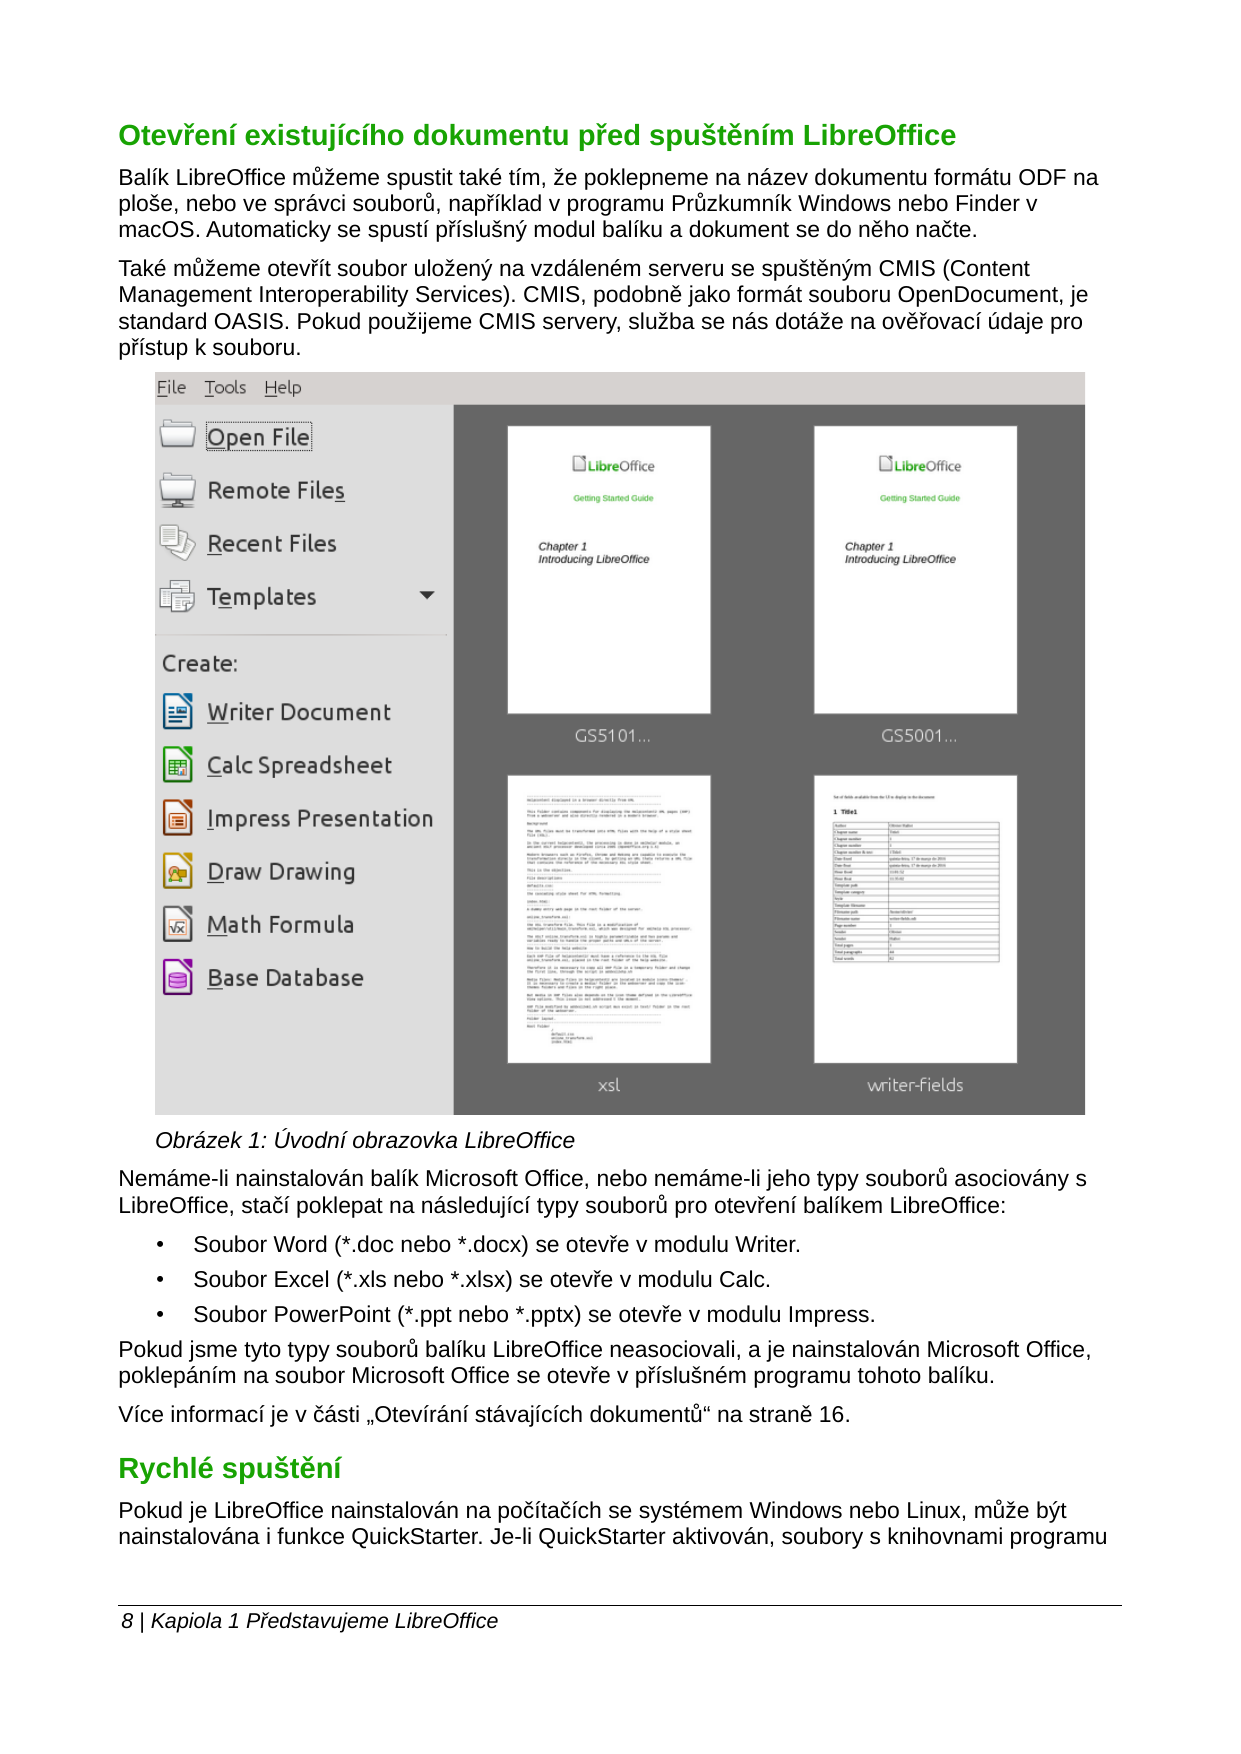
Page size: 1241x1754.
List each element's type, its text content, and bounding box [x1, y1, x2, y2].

picture [155, 372, 1086, 1115]
subtitle Rychlé spuštění [118, 1451, 1122, 1485]
list Soubor Word (*.doc nebo *.docx) se otevře v modulu Writer. [156, 1231, 1122, 1257]
text Pokud je LibreOffice nainstalován na počítačích se systémem Windows nebo Linux, může být nainstalována i funkce QuickStarter. Je-li QuickStarter aktivován, soubory s knihovnami programu [118, 1497, 1122, 1549]
text Balík LibreOffice můžeme spustit také tím, že poklepneme na název dokumentu formátu ODF na ploše, nebo ve správci souborů, například v programu Průzkumník Windows nebo Finder v macOS. Automaticky se spustí příslušný modul balíku a dokument se do něho načte. [118, 163, 1122, 242]
text Více informací je v části „ Otevření existujícího dokumentu “ na straně 16. [118, 1401, 1122, 1428]
text Obrázek 1: Úvodní obrazovka LibreOffice [155, 1127, 1085, 1153]
text Také můžeme otevřít soubor uložený na vzdáleném serveru se spuštěným CMIS (Content Management Interoperability Services). CMIS, podobně jako formát souboru OpenDocument, je standard OASIS. Pokud použijeme CMIS servery, služba se nás dotáže na ověřovací údaje pro přístup k souboru. [118, 255, 1122, 360]
list Soubor PowerPoint (*.ppt nebo *.pptx) se otevře v modulu Impress. [156, 1301, 1122, 1327]
list Soubor Excel (*.xls nebo *.xlsx) se otevře v modulu Calc. [156, 1266, 1122, 1292]
text Pokud jsme tyto typy souborů balíku LibreOffice neasociovali, a je nainstalován Microsoft Office, poklepáním na soubor Microsoft Office se otevře v příslušném programu tohoto balíku. [118, 1336, 1122, 1389]
subtitle Otevření existujícího dokumentu před spuštěním LibreOffice [118, 118, 1122, 152]
text Nemáme-li nainstalován balík Microsoft Office, nebo nemáme-li jeho typy souborů asociovány s LibreOffice, stačí poklepat na následující typy souborů pro otevření balíkem LibreOffice: [118, 1165, 1122, 1218]
